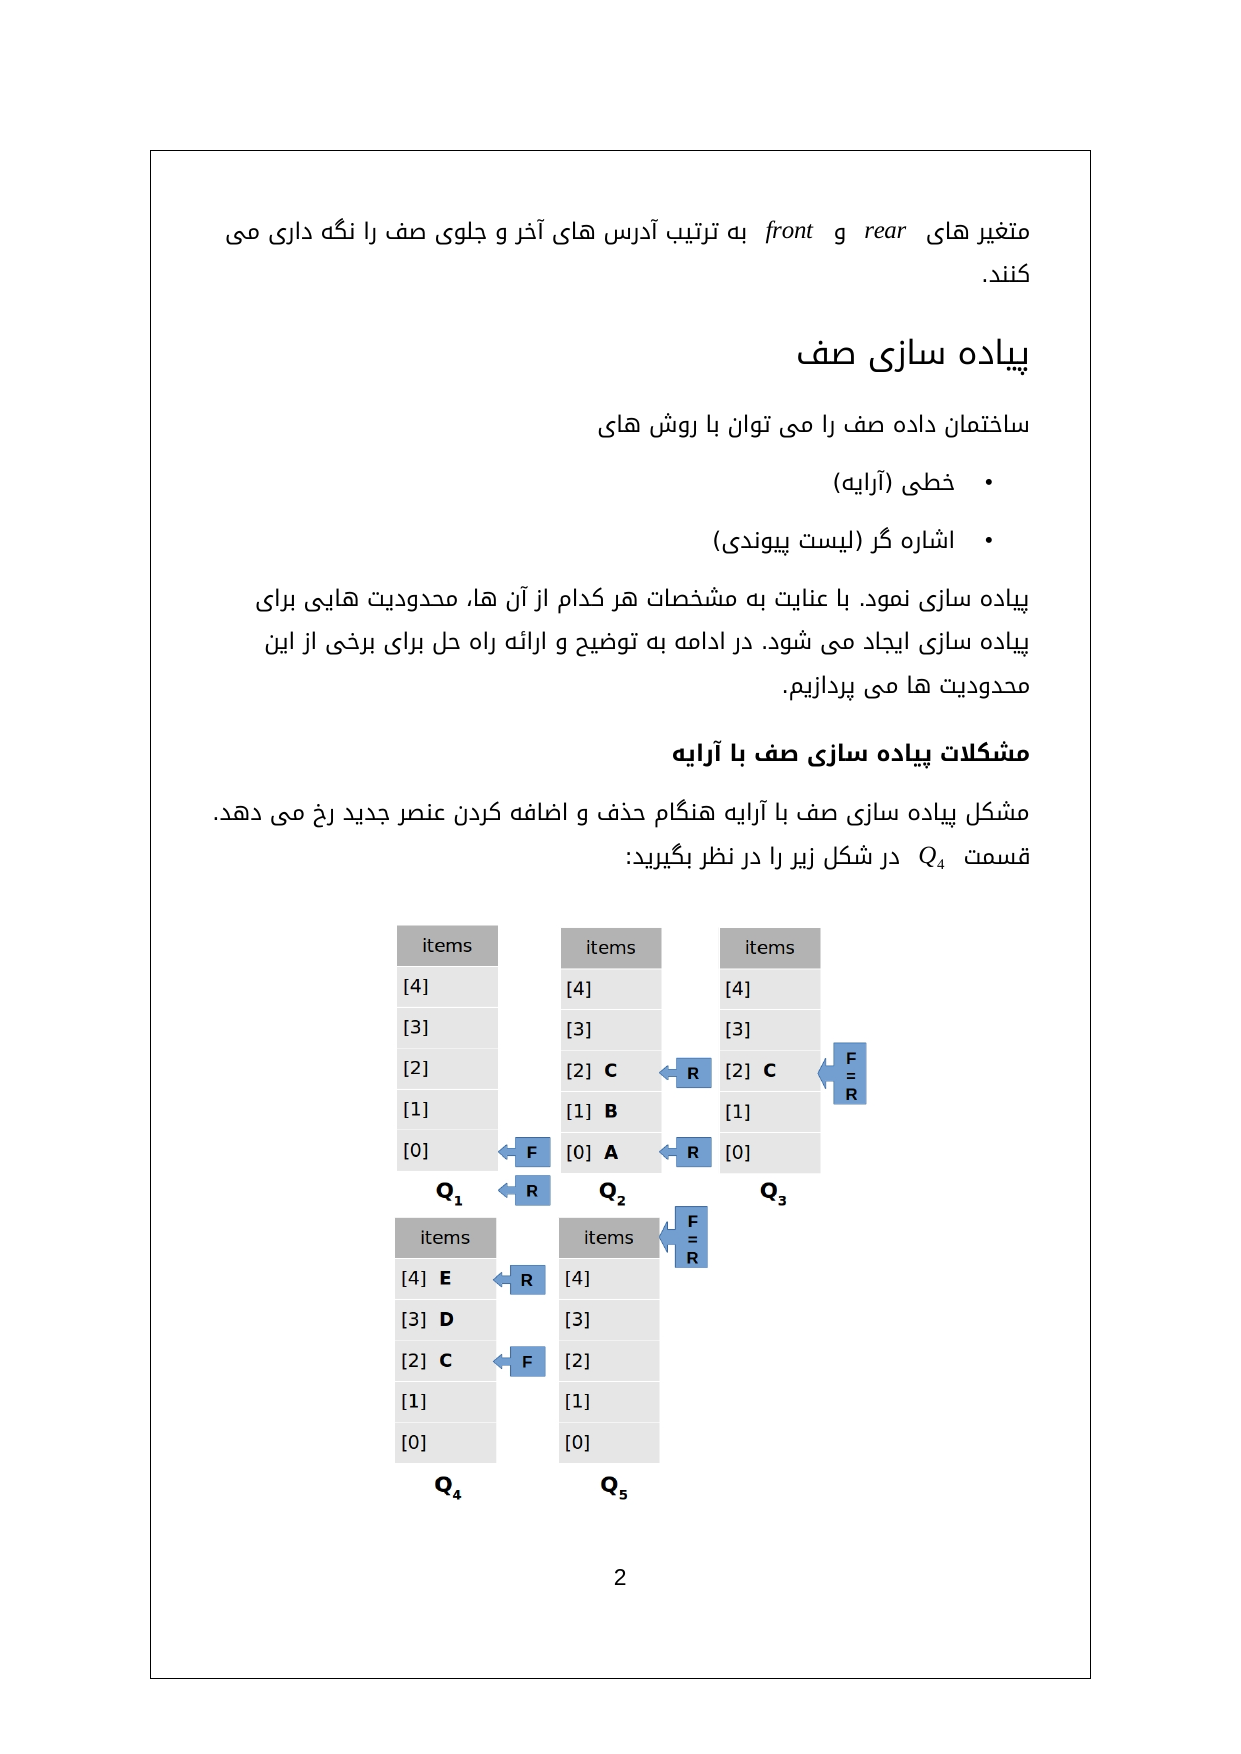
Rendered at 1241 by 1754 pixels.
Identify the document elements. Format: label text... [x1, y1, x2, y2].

subtitle پیاده سازی صف [210, 322, 1030, 385]
list اشاره گر (لیست پیوندی) [210, 519, 993, 562]
text پیاده سازی نمود. با عنایت به مشخصات هر کدام از آن ها، محدودیت هایی برای پیاده سازی ایجاد می شود. در ادامه به توضیح و ارائه راه حل برای برخی از این محدودیت ها می پردازیم. [210, 577, 1030, 707]
list خطی (آرایه) [210, 461, 993, 504]
text مشکل پیاده سازی صف با آرایه هنگام حذف و اضافه کردن عنصر جدید رخ می دهد. قسمتدر شکل زیر را در نظر بگیرید: [210, 791, 1030, 878]
text متغیر هایوبه ترتیب آدرس های آخر و جلوی صف را نگه داری می کنند. [210, 210, 1030, 297]
subtitle مشکلات پیاده سازی صف با آرایه [210, 732, 1030, 776]
text ساختمان داده صف را می توان با روش های [210, 403, 1030, 446]
picture [344, 892, 896, 1541]
